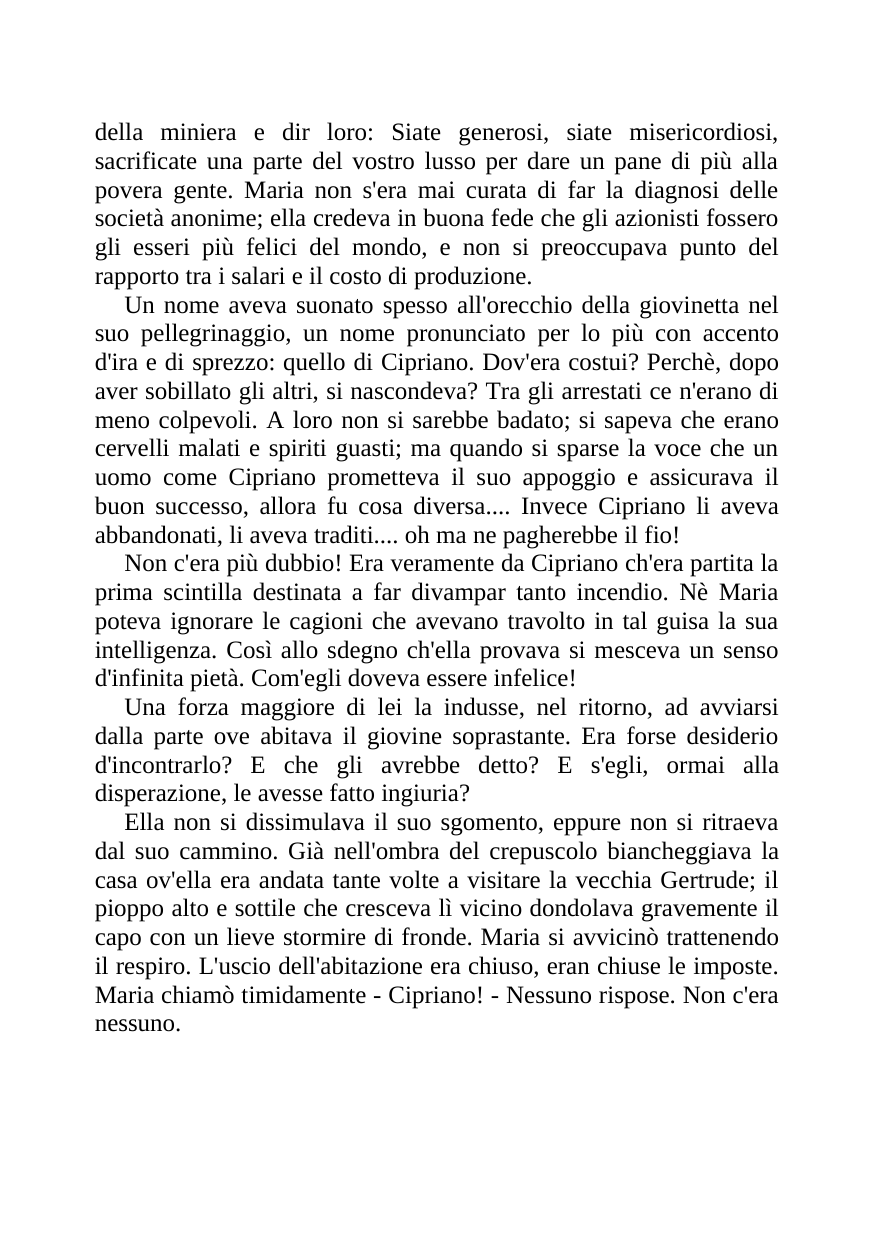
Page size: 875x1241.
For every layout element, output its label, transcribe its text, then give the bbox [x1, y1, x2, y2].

text Un nome aveva suonato spesso all'orecchio della giovinetta nel suo pellegrinaggio, un nome pronunciato per lo più con accento d'ira e di sprezzo: quello di Cipriano. Dov'era costui? Perchè, dopo aver sobillato gli altri, si nascondeva? Tra gli arrestati ce n'erano di meno colpevoli. A loro non si sarebbe badato; si sapeva che erano cervelli malati e spiriti guasti; ma quando si sparse la voce che un uomo come Cipriano prometteva il suo appoggio e assicurava il buon successo, allora fu cosa diversa.... Invece Cipriano li aveva abbandonati, li aveva traditi.... oh ma ne pagherebbe il fio! [94, 290, 779, 548]
text della miniera e dir loro: Siate generosi, siate misericordiosi, sacrificate una parte del vostro lusso per dare un pane di più alla povera gente. Maria non s'era mai curata di far la diagnosi delle società anonime; ella credeva in buona fede che gli azionisti fossero gli esseri più felici del mondo, e non si preoccupava punto del rapporto tra i salari e il costo di produzione. [94, 117, 779, 290]
text Una forza maggiore di lei la indusse, nel ritorno, ad avviarsi dalla parte ove abitava il giovine soprastante. Era forse desiderio d'incontrarlo? E che gli avrebbe detto? E s'egli, ormai alla disperazione, le avesse fatto ingiuria? [94, 692, 779, 807]
text Non c'era più dubbio! Era veramente da Cipriano ch'era partita la prima scintilla destinata a far divampar tanto incendio. Nè Maria poteva ignorare le cagioni che avevano travolto in tal guisa la sua intelligenza. Così allo sdegno ch'ella provava si mesceva un senso d'infinita pietà. Com'egli doveva essere infelice! [94, 548, 779, 692]
text Ella non si dissimulava il suo sgomento, eppure non si ritraeva dal suo cammino. Già nell'ombra del crepuscolo biancheggiava la casa ov'ella era andata tante volte a visitare la vecchia Gertrude; il pioppo alto e sottile che cresceva lì vicino dondolava gravemente il capo con un lieve stormire di fronde. Maria si avvicinò trattenendo il respiro. L'uscio dell'abitazione era chiuso, eran chiuse le imposte. Maria chiamò timidamente - Cipriano! - Nessuno rispose. Non c'era nessuno. [94, 807, 779, 1037]
